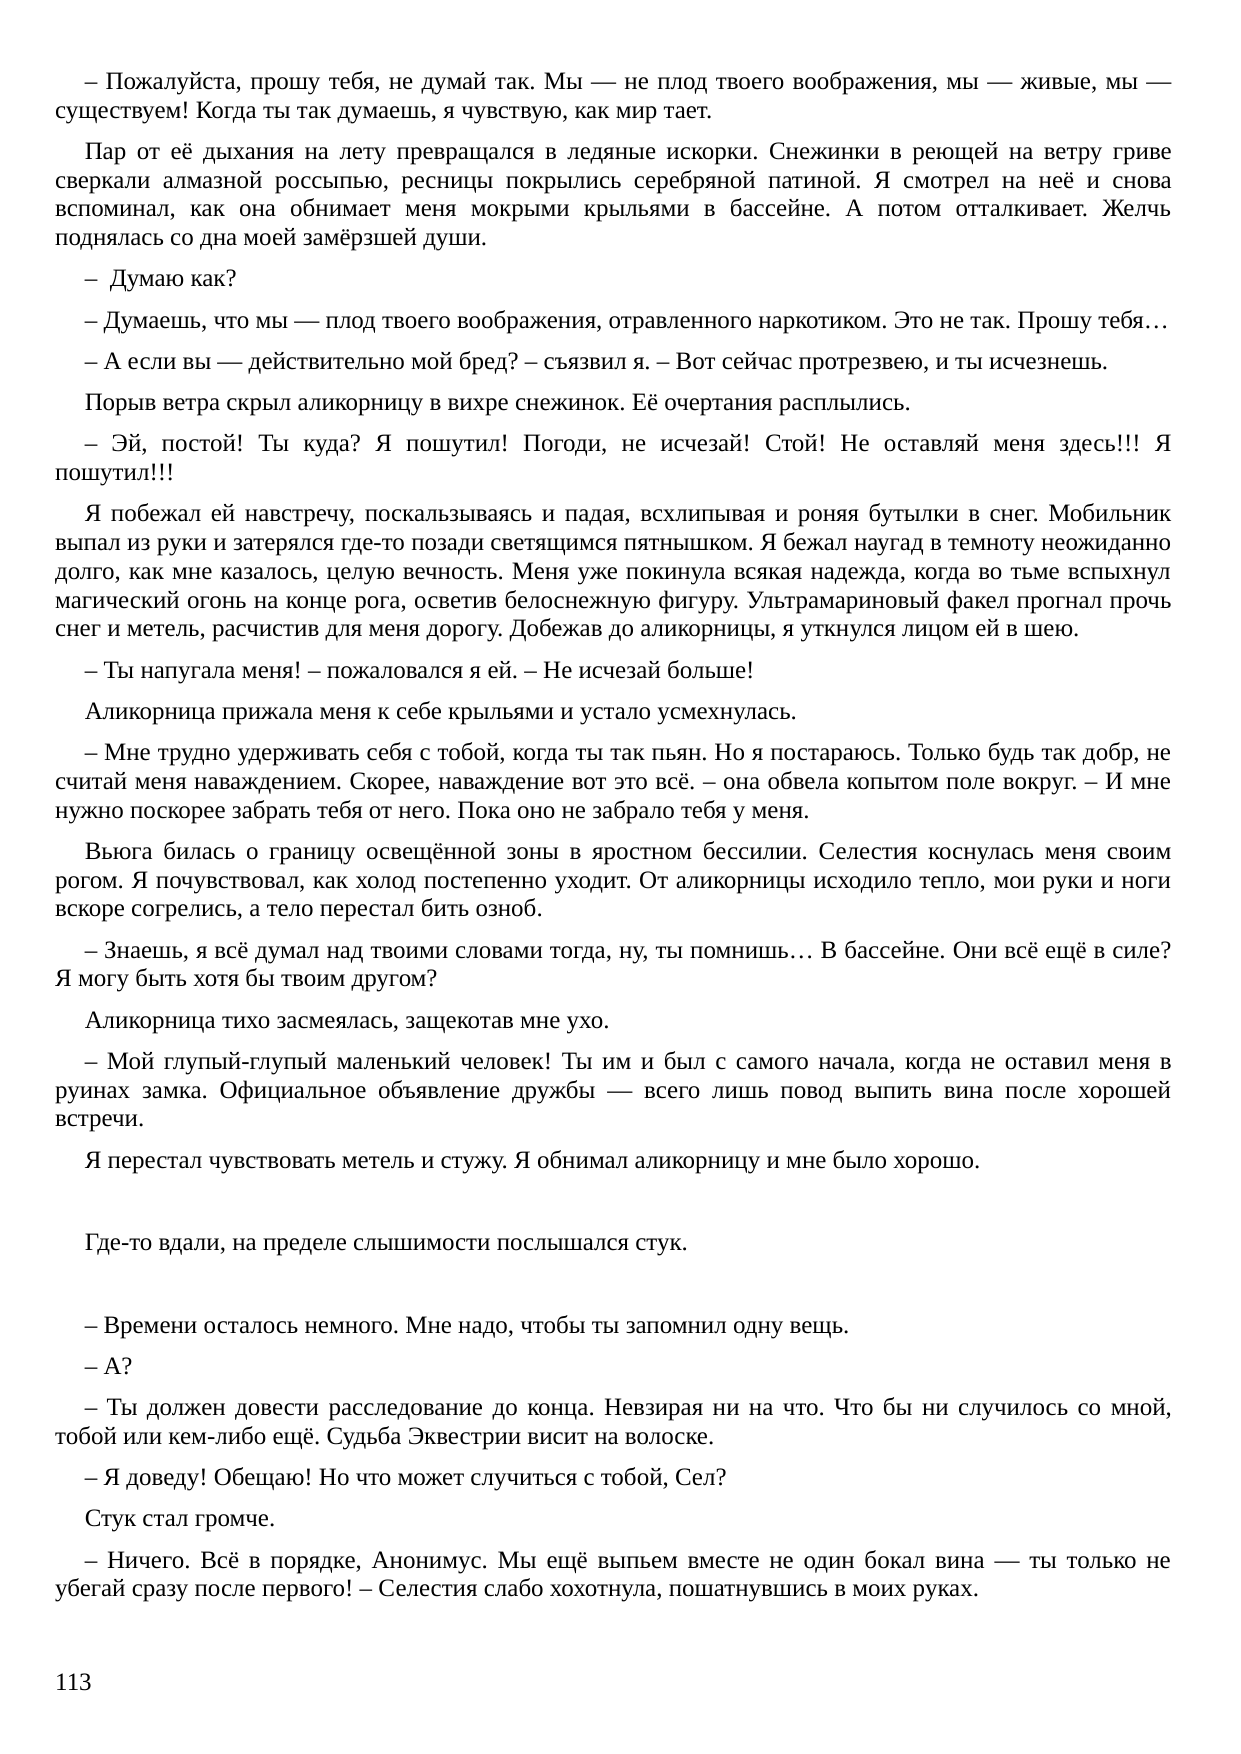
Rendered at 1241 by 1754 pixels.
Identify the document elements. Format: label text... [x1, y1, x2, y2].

text – Думаешь, что мы — плод твоего воображения, отравленного наркотиком. Это не так. Прошу тебя… [55, 305, 1173, 333]
text – Думаю как? [55, 263, 1173, 292]
text – А? [55, 1351, 1173, 1380]
text – А если вы — действительно мой бред? – съязвил я. – Вот сейчас протрезвею, и ты исчезнешь. [55, 346, 1173, 375]
text – Ты должен довести расследование до конца. Невзирая ни на что. Что бы ни случилось со мной, тобой или кем-либо ещё. Судьба Эквестрии висит на волоске. [55, 1392, 1173, 1450]
text Стук стал громче. [55, 1503, 1173, 1532]
text – Времени осталось немного. Мне надо, чтобы ты запомнил одну вещь. [55, 1310, 1173, 1338]
text – Знаешь, я всё думал над твоими словами тогда, ну, ты помнишь… В бассейне. Они всё ещё в силе? Я могу быть хотя бы твоим другом? [55, 935, 1173, 992]
text – Пожалуйста, прошу тебя, не думай так. Мы — не плод твоего воображения, мы — живые, мы — существуем! Когда ты так думаешь, я чувствую, как мир тает. [55, 66, 1173, 123]
text Где-то вдали, на пределе слышимости послышался стук. [55, 1227, 1173, 1256]
text Пар от её дыхания на лету превращался в ледяные искорки. Снежинки в реющей на ветру гриве сверкали алмазной россыпью, ресницы покрылись серебряной патиной. Я смотрел на неё и снова вспоминал, как она обнимает меня мокрыми крыльями в бассейне. А потом отталкивает. Желчь поднялась со дна моей замёрзшей души. [55, 136, 1173, 251]
text – Ты напугала меня! – пожаловался я ей. – Не исчезай больше! [55, 655, 1173, 683]
text Аликорница тихо засмеялась, защекотав мне ухо. [55, 1005, 1173, 1033]
text – Мой глупый-глупый маленький человек! Ты им и был с самого начала, когда не оставил меня в руинах замка. Официальное объявление дружбы — всего лишь повод выпить вина после хорошей встречи. [55, 1046, 1173, 1132]
text – Ничего. Всё в порядке, Анонимус. Мы ещё выпьем вместе не один бокал вина — ты только не убегай сразу после первого! – Селестия слабо хохотнула, пошатнувшись в моих руках. [55, 1545, 1173, 1602]
text – Я доведу! Обещаю! Но что может случиться с тобой, Сел? [55, 1462, 1173, 1491]
text Я побежал ей навстречу, поскальзываясь и падая, всхлипывая и роняя бутылки в снег. Мобильник выпал из руки и затерялся где-то позади светящимся пятнышком. Я бежал наугад в темноту неожиданно долго, как мне казалось, целую вечность. Меня уже покинула всякая надежда, когда во тьме вспыхнул магический огонь на конце рога, осветив белоснежную фигуру. Ультрамариновый факел прогнал прочь снег и метель, расчистив для меня дорогу. Добежав до аликорницы, я уткнулся лицом ей в шею. [55, 498, 1173, 642]
text Я перестал чувствовать метель и стужу. Я обнимал аликорницу и мне было хорошо. [55, 1145, 1173, 1173]
text – Мне трудно удерживать себя с тобой, когда ты так пьян. Но я постараюсь. Только будь так добр, не считай меня наваждением. Скорее, наваждение вот это всё. – она обвела копытом поле вокруг. – И мне нужно поскорее забрать тебя от него. Пока оно не забрало тебя у меня. [55, 737, 1173, 823]
text Аликорница прижала меня к себе крыльями и устало усмехнулась. [55, 696, 1173, 725]
text Порыв ветра скрыл аликорницу в вихре снежинок. Её очертания расплылись. [55, 387, 1173, 416]
text – Эй, постой! Ты куда? Я пошутил! Погоди, не исчезай! Стой! Не оставляй меня здесь!!! Я пошутил!!! [55, 428, 1173, 486]
text Вьюга билась о границу освещённой зоны в яростном бессилии. Селестия коснулась меня своим рогом. Я почувствовал, как холод постепенно уходит. От аликорницы исходило тепло, мои руки и ноги вскоре согрелись, а тело перестал бить озноб. [55, 836, 1173, 922]
